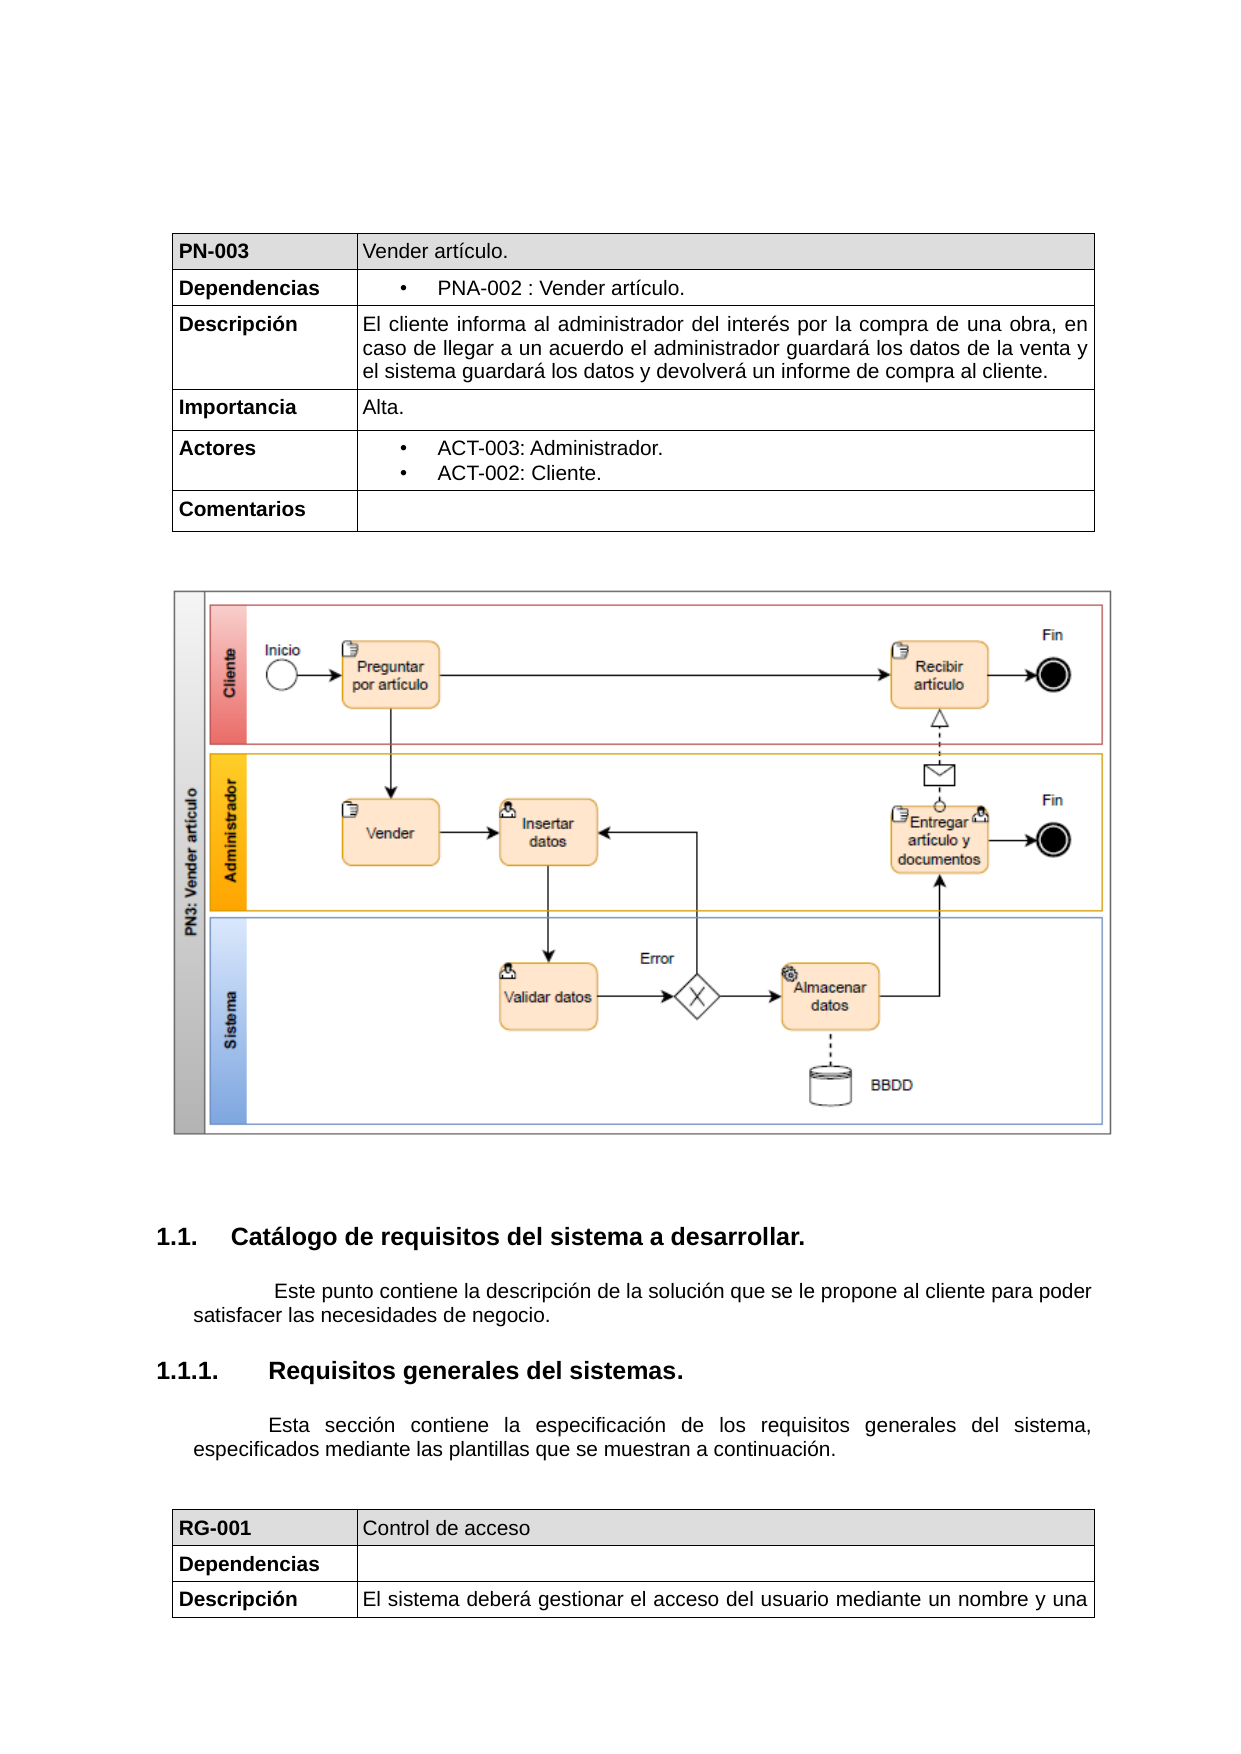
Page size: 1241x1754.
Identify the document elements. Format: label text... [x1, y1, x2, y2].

table_header RG-001 [173, 1510, 357, 1545]
table_cell Dependencias [173, 1546, 357, 1581]
table_cell Actores [173, 431, 357, 490]
text Este punto contiene la descripción de la solución que se le propone al cliente para poder satisfacer las necesidades de negocio. [193, 1279, 1093, 1327]
table_header Vender artículo. [358, 234, 1094, 269]
table_cell El cliente informa al administrador del interés por la compra de una obra, en caso de llegar a un acuerdo el administrador guardará los datos de la venta y el sistema guardará los datos y devolverá un informe de compra al cliente. [358, 306, 1094, 389]
text Esta sección contiene la especificación de los requisitos generales del sistema, especificados mediante las plantillas que se muestran a continuación. [193, 1413, 1093, 1461]
table_cell [358, 1546, 1094, 1581]
table_header Control de acceso [358, 1510, 1094, 1545]
table_cell Descripción [173, 1582, 357, 1617]
list Requisitos generales del sistemas. [156, 1356, 1093, 1384]
table_cell [358, 491, 1094, 531]
table_cell ACT-003: Administrador. ACT-002: Cliente. [358, 431, 1094, 490]
table_cell PNA-002 : Vender artículo. [358, 270, 1094, 305]
table_cell Comentarios [173, 491, 357, 531]
table_header PN-003 [173, 234, 357, 269]
list Catálogo de requisitos del sistema a desarrollar. [156, 1222, 1093, 1250]
table_cell Descripción [173, 306, 357, 389]
table_cell Importancia [173, 390, 357, 430]
table_cell Alta. [358, 390, 1094, 430]
table_cell El sistema deberá gestionar el acceso del usuario mediante un nombre y una [358, 1582, 1094, 1617]
picture [167, 584, 1121, 1143]
table_cell Dependencias [173, 270, 357, 305]
